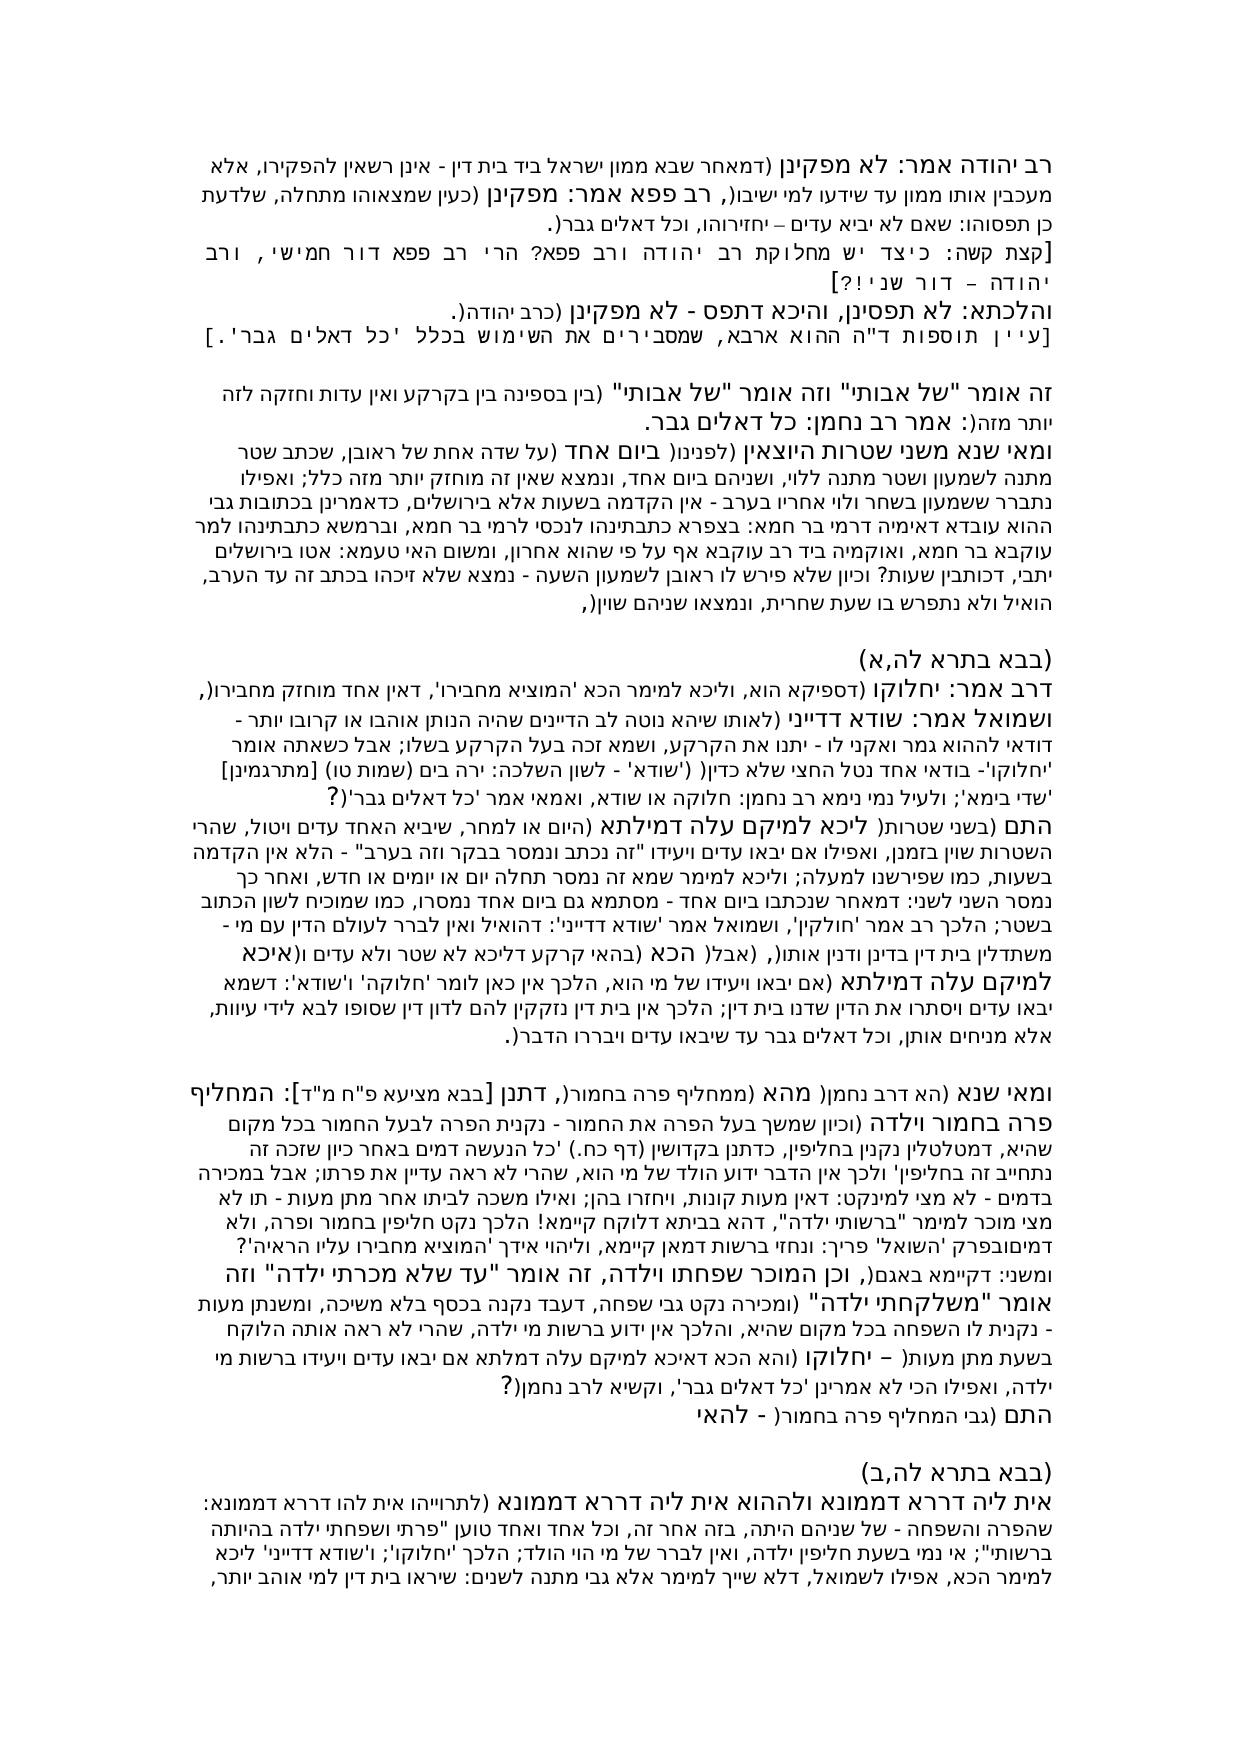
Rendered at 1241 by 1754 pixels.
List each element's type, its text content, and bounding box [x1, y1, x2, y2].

text (בבא בתרא לה,א) [187, 646, 1053, 675]
text אית ליה דררא דממונא ולההוא אית ליה דררא דממונא (לתרוייהו אית להו דררא דממונא: שהפרה והשפחה - של שניהם היתה, בזה אחר זה, וכל אחד ואחד טוען "פרתי ושפחתי ילדה בהיותה ברשותי"; אי נמי בשעת חליפין ילדה, ואין לברר של מי הוי הולד; הלכך 'יחלוקו'; ו'שודא דדייני' ליכא למימר הכא, אפילו לשמואל, דלא שייך למימר אלא גבי מתנה לשנים: שיראו בית דין למי אוהב יותר, [187, 1487, 1053, 1589]
text [עיין תוספות ד"ה ההוא ארבא, שמסבירים את השימוש בכלל 'כל דאלים גבר'.] [187, 326, 1053, 349]
text זה אומר "של אבותי" וזה אומר "של אבותי" (בין בספינה בין בקרקע ואין עדות וחזקה לזה יותר מזה(: אמר רב נחמן: כל דאלים גבר. [187, 378, 1053, 437]
text התם (גבי המחליף פרה בחמור( - להאי [187, 1400, 1053, 1429]
text (בבא בתרא לה,ב) [187, 1458, 1053, 1487]
text דרב אמר: יחלוקו (דספיקא הוא, וליכא למימר הכא 'המוציא מחבירו', דאין אחד מוחזק מחבירו(, ושמואל אמר: שודא דדייני (לאותו שיהא נוטה לב הדיינים שהיה הנותן אוהבו או קרובו יותר - דודאי לההוא גמר ואקני לו - יתנו את הקרקע, ושמא זכה בעל הקרקע בשלו; אבל כשאתה אומר 'יחלוקו'- בודאי אחד נטל החצי שלא כדין( ('שודא' - לשון השלכה: ירה בים (שמות טו) [מתרגמינן] 'שדי בימא'; ולעיל נמי נימא רב נחמן: חלוקה או שודא, ואמאי אמר 'כל דאלים גבר'(? [187, 675, 1053, 811]
text ומאי שנא (הא דרב נחמן( מהא (ממחליף פרה בחמור(, דתנן [בבא מציעא פ"ח מ"ד]: המחליף פרה בחמור וילדה (וכיון שמשך בעל הפרה את החמור - נקנית הפרה לבעל החמור בכל מקום שהיא, דמטלטלין נקנין בחליפין, כדתנן בקדושין (דף כח.) 'כל הנעשה דמים באחר כיון שזכה זה נתחייב זה בחליפין' ולכך אין הדבר ידוע הולד של מי הוא, שהרי לא ראה עדיין את פרתו; אבל במכירה בדמים - לא מצי למינקט: דאין מעות קונות, ויחזרו בהן; ואילו משכה לביתו אחר מתן מעות - תו לא מצי מוכר למימר "ברשותי ילדה", דהא בביתא דלוקח קיימא! הלכך נקט חליפין בחמור ופרה, ולא דמיםובפרק 'השואל' פריך: ונחזי ברשות דמאן קיימא, וליהוי אידך 'המוציא מחבירו עליו הראיה'? ומשני: דקיימא באגם(, וכן המוכר שפחתו וילדה, זה אומר "עד שלא מכרתי ילדה" וזה אומר "משלקחתי ילדה" (ומכירה נקט גבי שפחה, דעבד נקנה בכסף בלא משיכה, ומשנתן מעות - נקנית לו השפחה בכל מקום שהיא, והלכך אין ידוע ברשות מי ילדה, שהרי לא ראה אותה הלוקח בשעת מתן מעות( – יחלוקו (והא הכא דאיכא למיקם עלה דמלתא אם יבאו עדים ויעידו ברשות מי ילדה, ואפילו הכי לא אמרינן 'כל דאלים גבר', וקשיא לרב נחמן(? [187, 1078, 1053, 1400]
text והלכתא: לא תפסינן, והיכא דתפס - לא מפקינן (כרב יהודה(. [187, 297, 1053, 326]
text התם (בשני שטרות( ליכא למיקם עלה דמילתא (היום או למחר, שיביא האחד עדים ויטול, שהרי השטרות שוין בזמנן, ואפילו אם יבאו עדים ויעידו "זה נכתב ונמסר בבקר וזה בערב" - הלא אין הקדמה בשעות, כמו שפירשנו למעלה; וליכא למימר שמא זה נמסר תחלה יום או יומים או חדש, ואחר כך נמסר השני לשני: דמאחר שנכתבו ביום אחד - מסתמא גם ביום אחד נמסרו, כמו שמוכיח לשון הכתוב בשטר; הלכך רב אמר 'חולקין', ושמואל אמר 'שודא דדייני': דהואיל ואין לברר לעולם הדין עם מי - משתדלין בית דין בדינן ודנין אותו(, (אבל( הכא (בהאי קרקע דליכא לא שטר ולא עדים ו(איכא למיקם עלה דמילתא (אם יבאו ויעידו של מי הוא, הלכך אין כאן לומר 'חלוקה' ו'שודא': דשמא יבאו עדים ויסתרו את הדין שדנו בית דין; הלכך אין בית דין נזקקין להם לדון דין שסופו לבא לידי עיוות, אלא מניחים אותן, וכל דאלים גבר עד שיבאו עדים ויבררו הדבר(. [187, 811, 1053, 1050]
text רב יהודה אמר: לא מפקינן (דמאחר שבא ממון ישראל ביד בית דין - אינן רשאין להפקירו, אלא מעכבין אותו ממון עד שידעו למי ישיבו(, רב פפא אמר: מפקינן (כעין שמצאוהו מתחלה, שלדעת כן תפסוהו: שאם לא יביא עדים – יחזירוהו, וכל דאלים גבר(. [187, 150, 1053, 238]
text ומאי שנא משני שטרות היוצאין (לפנינו( ביום אחד (על שדה אחת של ראובן, שכתב שטר מתנה לשמעון ושטר מתנה ללוי, ושניהם ביום אחד, ונמצא שאין זה מוחזק יותר מזה כלל; ואפילו נתברר ששמעון בשחר ולוי אחריו בערב - אין הקדמה בשעות אלא בירושלים, כדאמרינן בכתובות גבי ההוא עובדא דאימיה דרמי בר חמא: בצפרא כתבתינהו לנכסי לרמי בר חמא, וברמשא כתבתינהו למר עוקבא בר חמא, ואוקמיה ביד רב עוקבא אף על פי שהוא אחרון, ומשום האי טעמא: אטו בירושלים יתבי, דכותבין שעות? וכיון שלא פירש לו ראובן לשמעון השעה - נמצא שלא זיכהו בכתב זה עד הערב, הואיל ולא נתפרש בו שעת שחרית, ונמצאו שניהם שוין(, [187, 437, 1053, 617]
text [קצת קשה: כיצד יש מחלוקת רב יהודה ורב פפא? הרי רב פפא דור חמישי, ורב יהודה – דור שני!?] [187, 238, 1053, 297]
